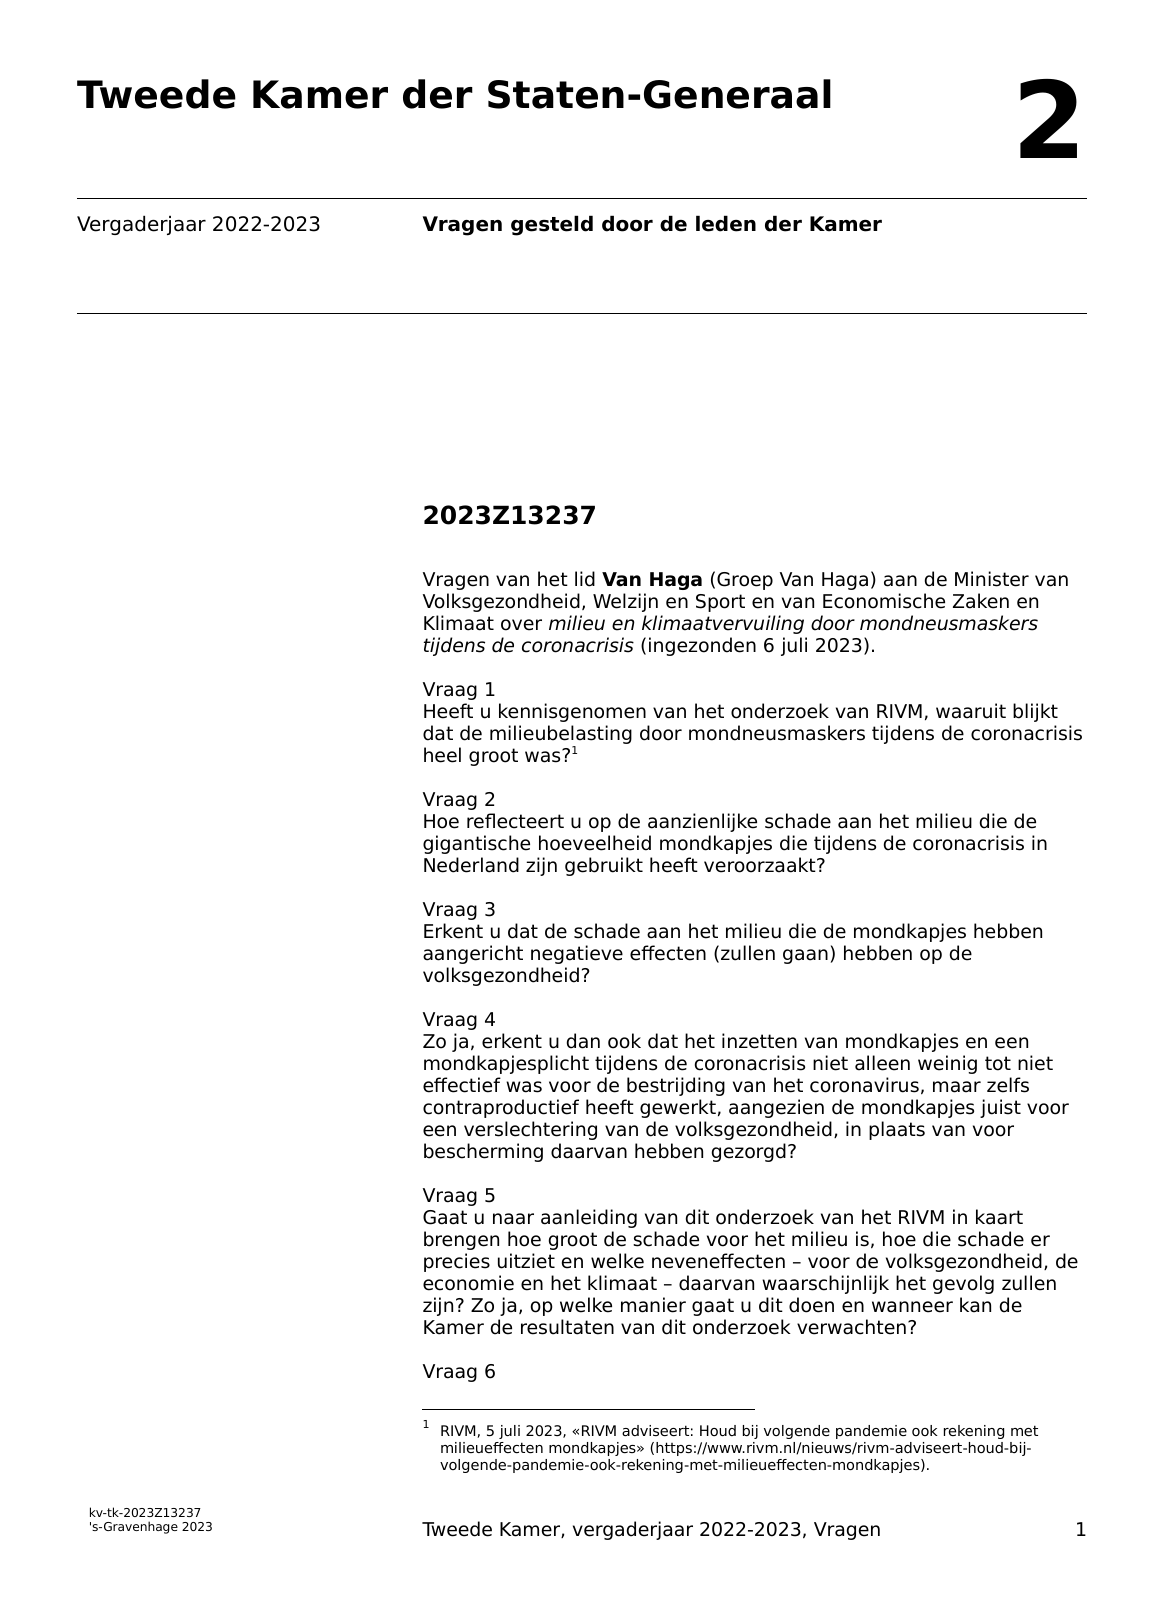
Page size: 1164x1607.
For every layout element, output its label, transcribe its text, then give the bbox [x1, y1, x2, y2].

text Vraag 4 [422, 1009, 1087, 1031]
text 2023Z13237 [422, 501, 1087, 531]
table_header Tweede Kamer der Staten-Generaal [77, 59, 886, 198]
text Erkent u dat de schade aan het milieu die de mondkapjes hebben aangericht negatieve effecten (zullen gaan) hebben op de volksgezondheid? [422, 921, 1087, 987]
table_cell Vragen gesteld door de leden der Kamer [422, 199, 1087, 313]
text Vraag 5 [422, 1185, 1087, 1207]
text Vraag 1 [422, 679, 1087, 701]
text Vraag 2 [422, 789, 1087, 811]
text kv-tk-2023Z13237 [88, 1506, 323, 1520]
text Gaat u naar aanleiding van dit onderzoek van het RIVM in kaart brengen hoe groot de schade voor het milieu is, hoe die schade er precies uitziet en welke neveneffecten – voor de volksgezondheid, de economie en het klimaat – daarvan waarschijnlijk het gevolg zullen zijn? Zo ja, op welke manier gaat u dit doen en wanneer kan de Kamer de resultaten van dit onderzoek verwachten? [422, 1207, 1087, 1339]
table_cell Vergaderjaar 2022-2023 [77, 199, 422, 313]
text Heeft u kennisgenomen van het onderzoek van RIVM, waaruit blijkt dat de milieubelasting door mondneusmaskers tijdens de coronacrisis heel groot was? [422, 701, 1087, 767]
text Vraag 3 [422, 899, 1087, 921]
text Vraag 6 [422, 1361, 1087, 1383]
text Vragen van het lid Van Haga (Groep Van Haga) aan de Minister van Volksgezondheid, Welzijn en Sport en van Economische Zaken en Klimaat over milieu en klimaatvervuiling door mondneusmaskers tijdens de coronacrisis (ingezonden 6 juli 2023). [422, 569, 1087, 657]
text Hoe reflecteert u op de aanzienlijke schade aan het milieu die de gigantische hoeveelheid mondkapjes die tijdens de coronacrisis in Nederland zijn gebruikt heeft veroorzaakt? [422, 811, 1087, 877]
text RIVM, 5 juli 2023, «RIVM adviseert: Houd bij volgende pandemie ook rekening met milieueffecten mondkapjes» (https://www.rivm.nl/nieuws/rivm-adviseert-houd-bij-volgende-pandemie-ook-rekening-met-milieueffecten-mondkapjes). [422, 1418, 1087, 1474]
text 's-Gravenhage 2023 [88, 1520, 323, 1534]
text Zo ja, erkent u dan ook dat het inzetten van mondkapjes en een mondkapjesplicht tijdens de coronacrisis niet alleen weinig tot niet effectief was voor de bestrijding van het coronavirus, maar zelfs contraproductief heeft gewerkt, aangezien de mondkapjes juist voor een verslechtering van de volksgezondheid, in plaats van voor bescherming daarvan hebben gezorgd? [422, 1031, 1087, 1163]
table_header 2 [886, 59, 1087, 198]
